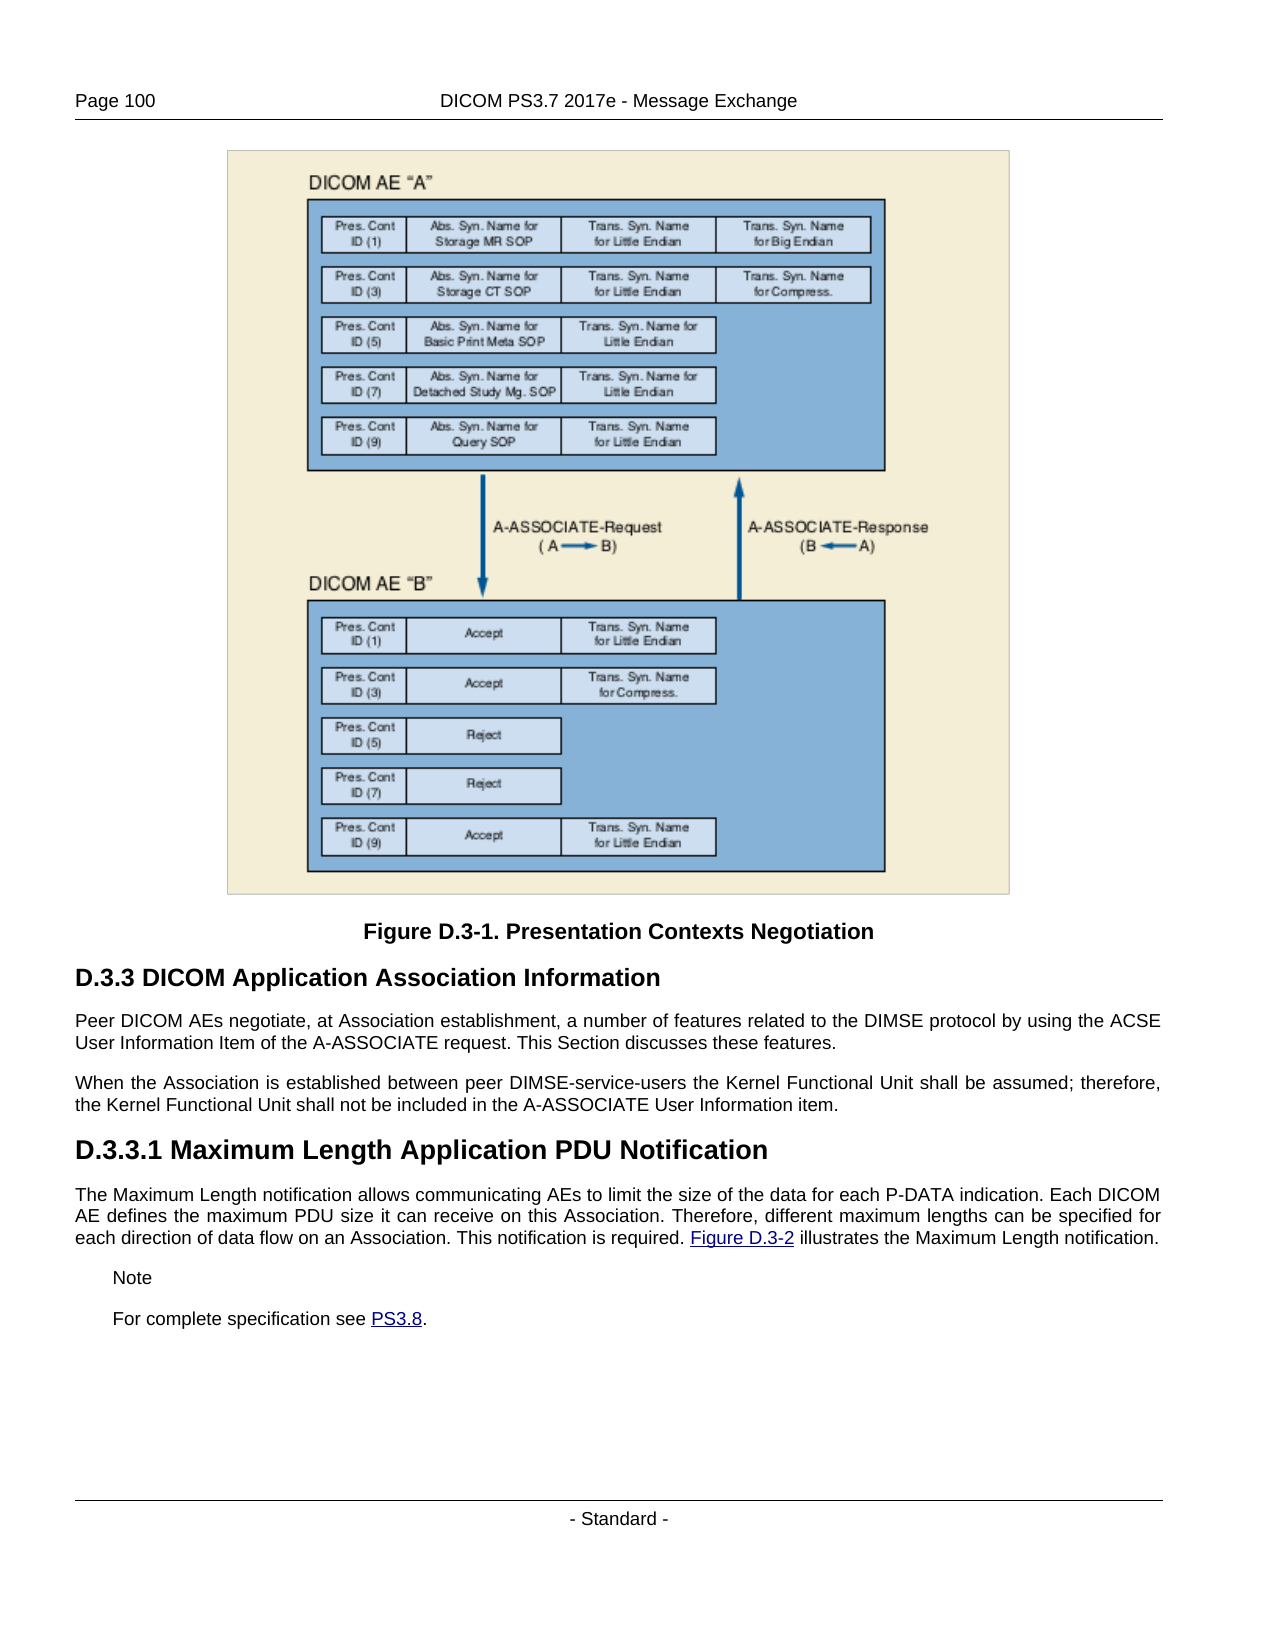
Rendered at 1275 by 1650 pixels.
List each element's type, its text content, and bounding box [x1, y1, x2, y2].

text D.3.3 DICOM Application Association Information [75, 962, 1162, 991]
text Note [112, 1267, 1125, 1289]
text For complete specification see PS3.8. [112, 1307, 1125, 1329]
text The Maximum Length notification allows communicating AEs to limit the size of the data for each P-DATA indication. Each DICOM AE defines the maximum PDU size it can receive on this Association. Therefore, different maximum lengths can be specified for each direction of data flow on an Association. This notification is required. Figure D.3-2 illustrates the Maximum Length notification. [75, 1184, 1162, 1248]
picture [226, 150, 1011, 896]
text D.3.3.1 Maximum Length Application PDU Notification [75, 1134, 1162, 1165]
text Peer DICOM AEs negotiate, at Association establishment, a number of features related to the DIMSE protocol by using the ACSE User Information Item of the A-ASSOCIATE request. This Section discusses these features. [75, 1010, 1162, 1053]
text When the Association is established between peer DIMSE-service-users the Kernel Functional Unit shall be assumed; therefore, the Kernel Functional Unit shall not be included in the A-ASSOCIATE User Information item. [75, 1072, 1162, 1115]
text Figure D.3-1. Presentation Contexts Negotiation [75, 918, 1162, 944]
